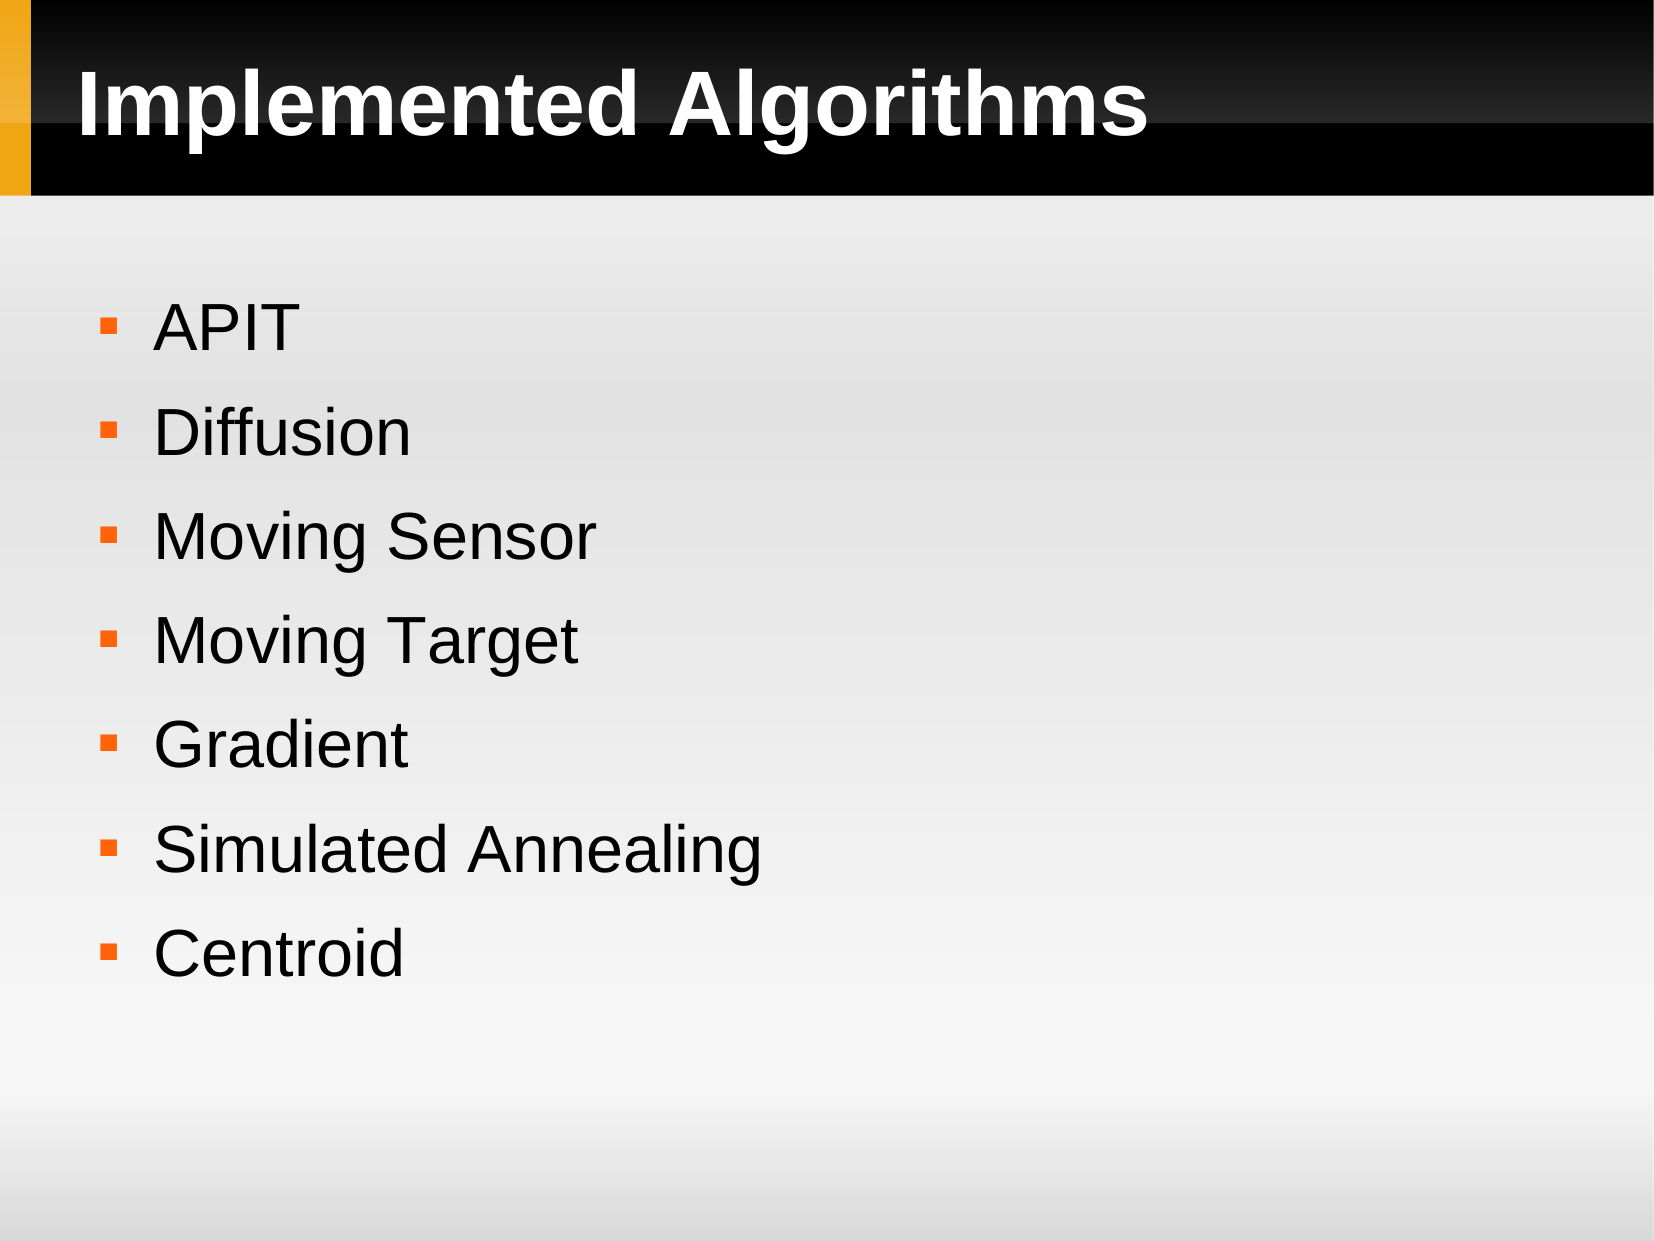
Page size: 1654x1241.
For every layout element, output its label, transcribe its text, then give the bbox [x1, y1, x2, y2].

title Implemented Algorithms [76, 7, 1565, 200]
picture [0, 0, 1654, 1241]
list APIT Diffusion Moving Sensor Moving Target Gradient Simulated Annealing Centroid [82, 290, 1571, 1094]
